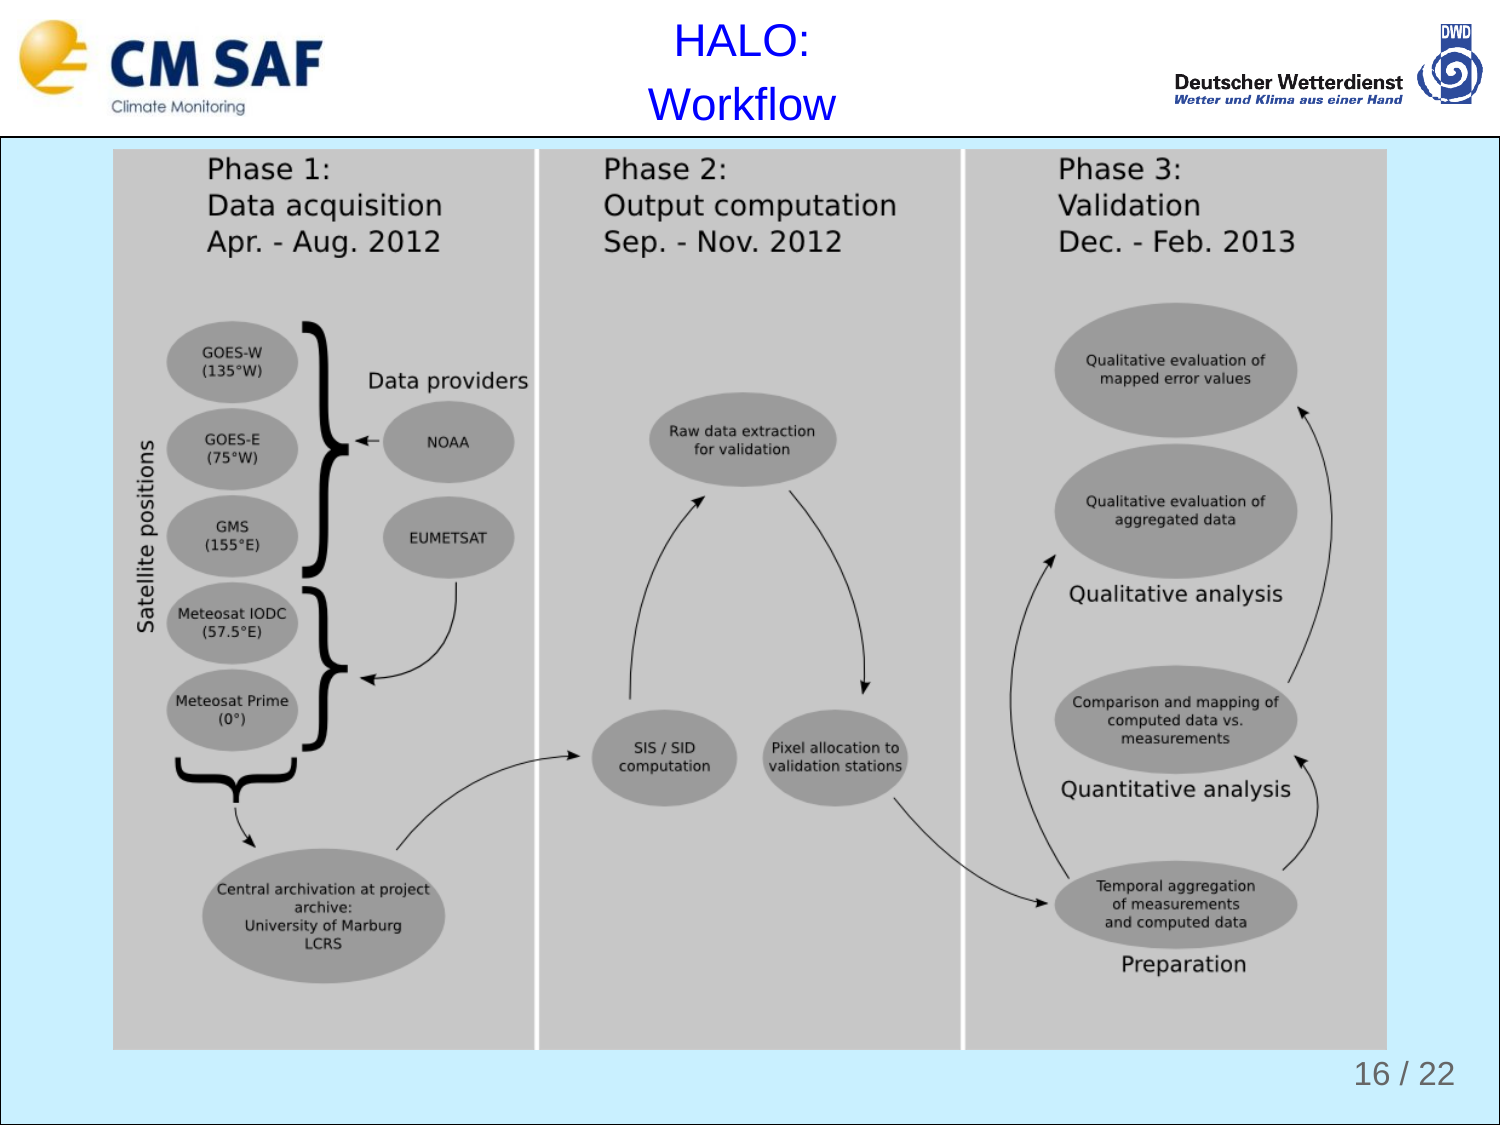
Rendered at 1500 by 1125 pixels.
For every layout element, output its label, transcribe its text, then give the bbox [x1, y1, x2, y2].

text_box HALO: Workflow [313, 1, 1172, 80]
picture [17, 19, 325, 117]
picture [113, 149, 1387, 1051]
picture [1175, 24, 1483, 104]
